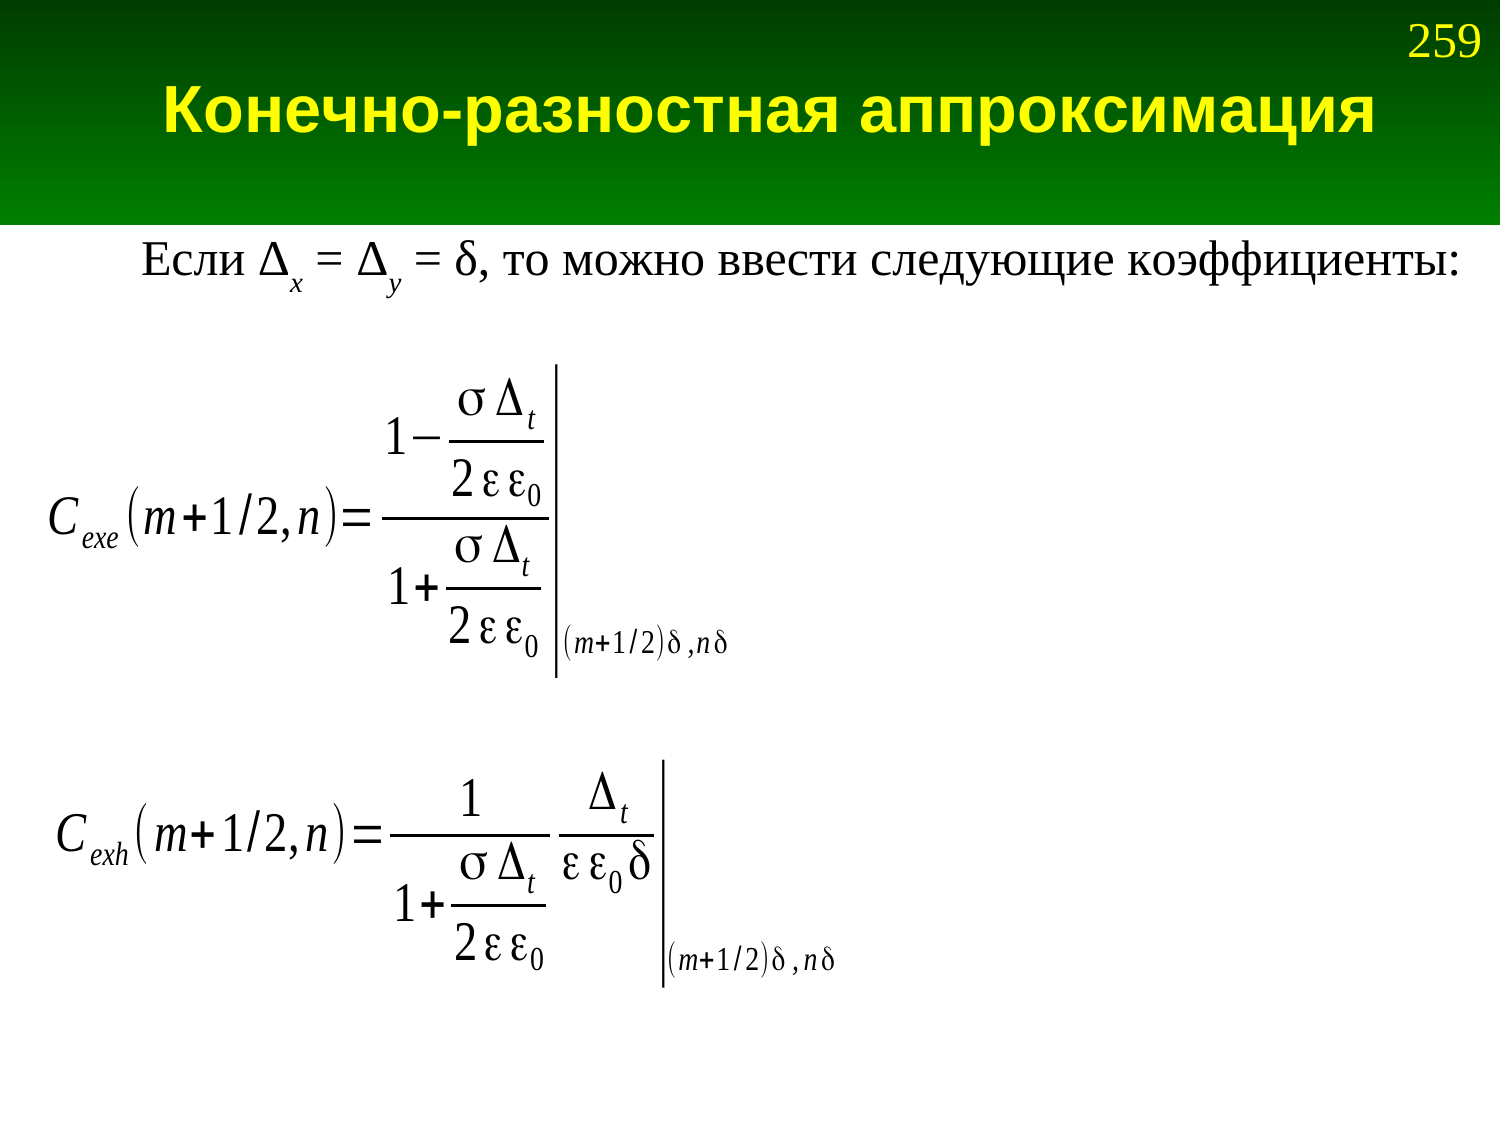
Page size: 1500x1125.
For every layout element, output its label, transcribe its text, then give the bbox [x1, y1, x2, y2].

text_box Если Δx = Δy = δ, то можно ввести следующие коэффициенты: [126, 218, 1472, 306]
chart [35, 359, 741, 680]
chart [43, 756, 846, 991]
title Конечно-разностная аппроксимация [100, 7, 1441, 204]
